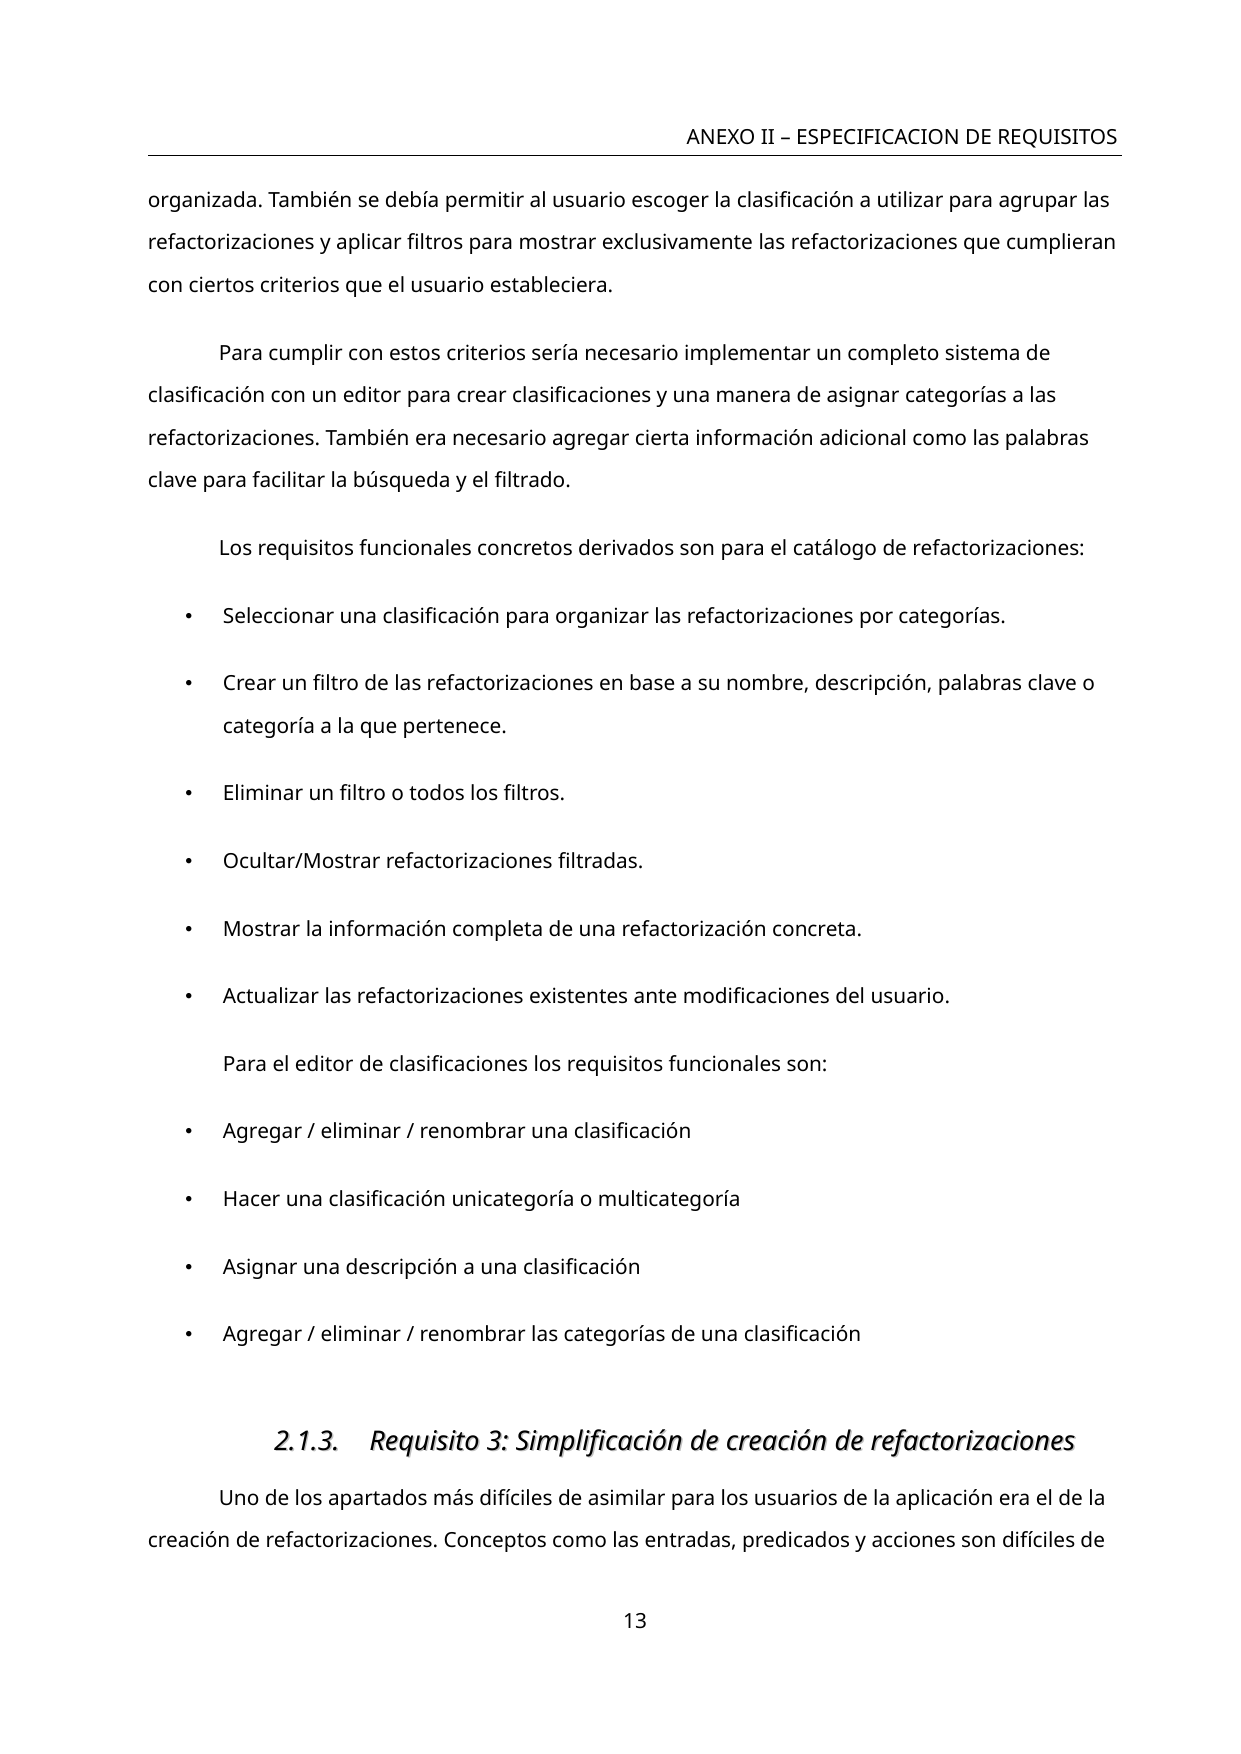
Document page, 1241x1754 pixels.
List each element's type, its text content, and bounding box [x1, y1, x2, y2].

list Eliminar un filtro o todos los filtros. [185, 778, 1122, 807]
list Actualizar las refactorizaciones existentes ante modificaciones del usuario. [185, 981, 1122, 1010]
list Asignar una descripción a una clasificación [185, 1252, 1122, 1280]
text Los requisitos funcionales concretos derivados son para el catálogo de refactorizaciones: [148, 533, 1122, 562]
list Crear un filtro de las refactorizaciones en base a su nombre, descripción, palabras clave o categoría a la que pertenece. [185, 668, 1122, 739]
list Agregar / eliminar / renombrar una clasificación [185, 1117, 1122, 1145]
text Uno de los apartados más difíciles de asimilar para los usuarios de la aplicación era el de la creación de refactorizaciones. Conceptos como las entradas, predicados y acciones son difíciles de [148, 1483, 1122, 1554]
list Seleccionar una clasificación para organizar las refactorizaciones por categorías. [185, 601, 1122, 629]
list Agregar / eliminar / renombrar las categorías de una clasificación [185, 1319, 1122, 1348]
text Para cumplir con estos criterios sería necesario implementar un completo sistema de clasificación con un editor para crear clasificaciones y una manera de asignar categorías a las refactorizaciones. También era necesario agregar cierta información adicional como las palabras clave para facilitar la búsqueda y el filtrado. [148, 338, 1122, 494]
text organizada. También se debía permitir al usuario escoger la clasificación a utilizar para agrupar las refactorizaciones y aplicar filtros para mostrar exclusivamente las refactorizaciones que cumplieran con ciertos criterios que el usuario estableciera. [148, 185, 1122, 298]
list Mostrar la información completa de una refactorización concreta. [185, 914, 1122, 942]
list Hacer una clasificación unicategoría o multicategoría [185, 1184, 1122, 1213]
list Ocultar/Mostrar refactorizaciones filtradas. [185, 846, 1122, 874]
subtitle Requisito 3: Simplificación de creación de refactorizaciones [339, 1421, 1122, 1458]
list Para el editor de clasificaciones los requisitos funcionales son: [185, 1049, 1122, 1077]
